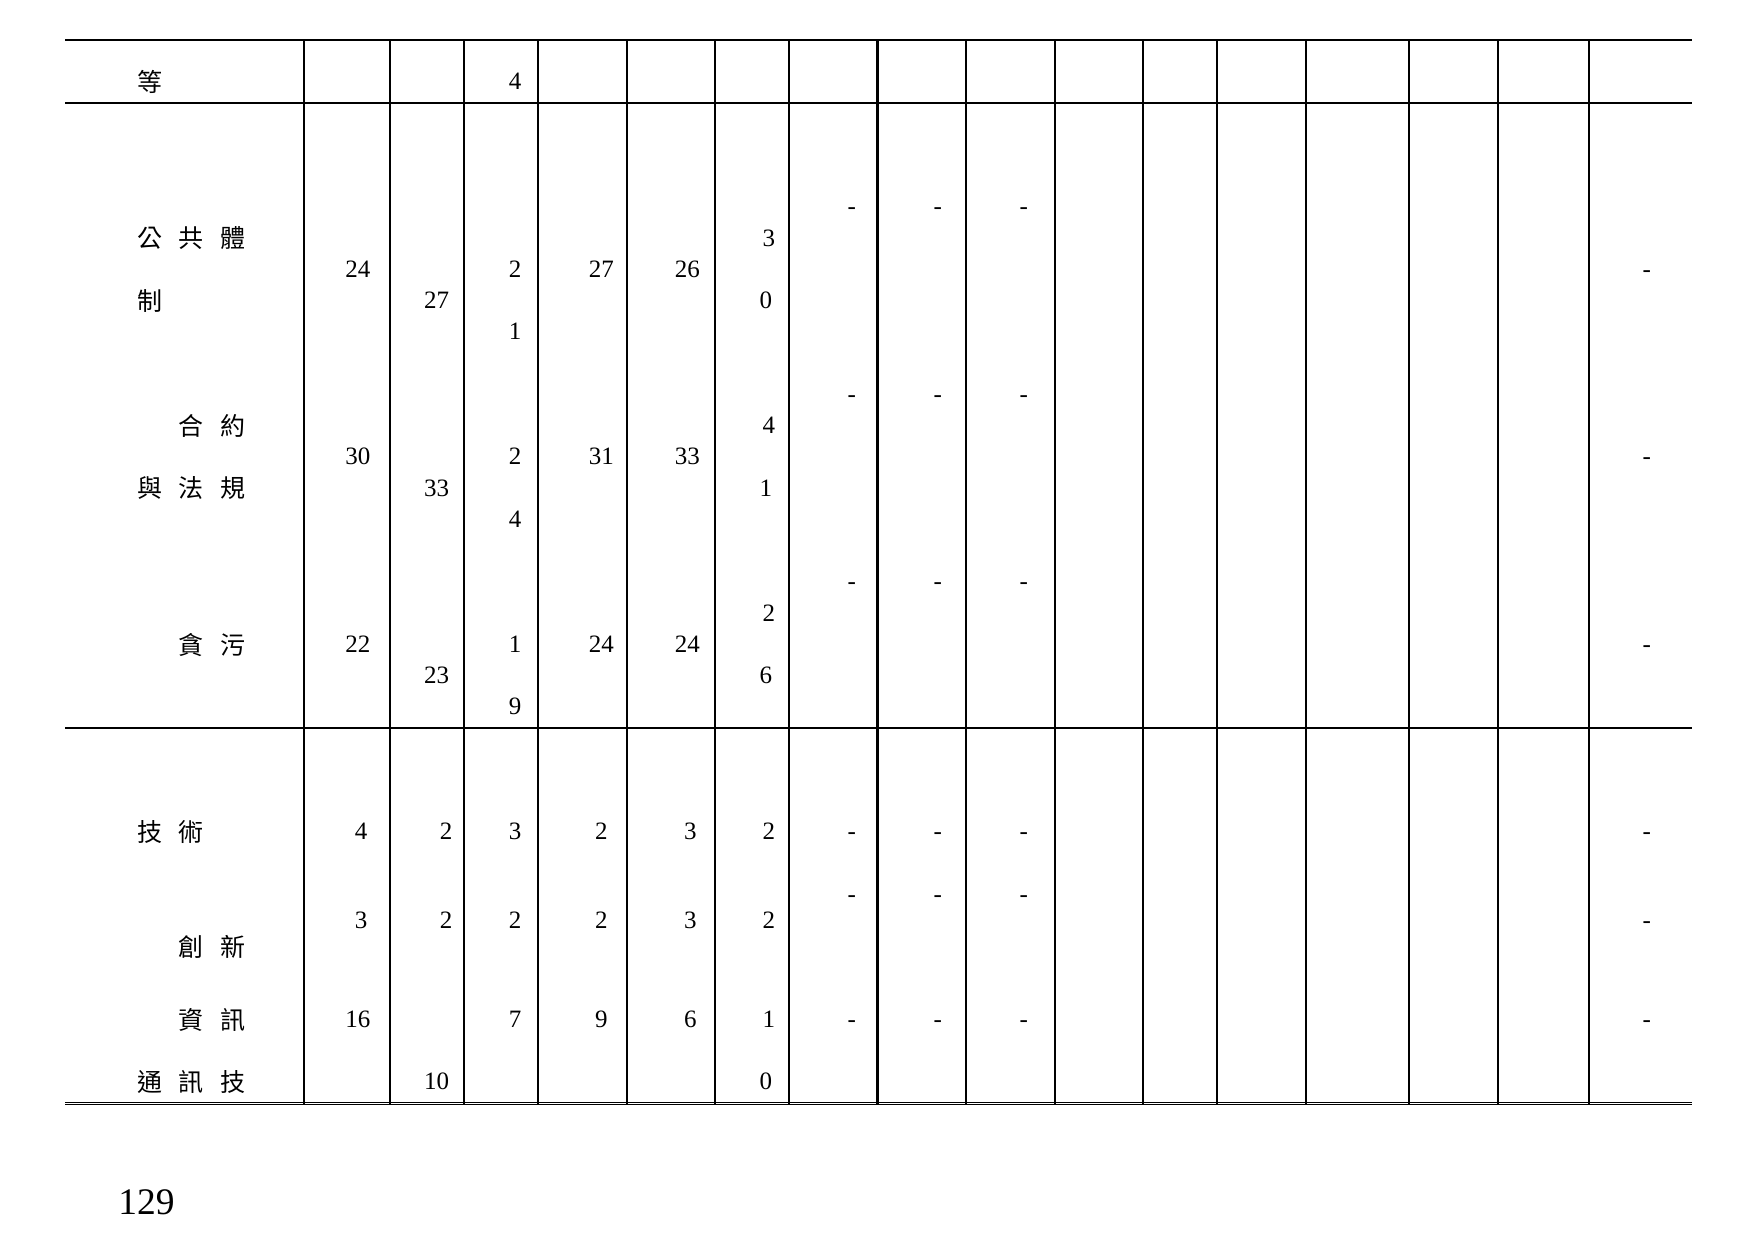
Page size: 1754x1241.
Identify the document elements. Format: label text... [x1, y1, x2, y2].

table_cell [1307, 852, 1408, 967]
table_cell - [1590, 104, 1692, 352]
table_cell [1499, 539, 1588, 727]
table_cell [1499, 41, 1588, 102]
table_cell [1144, 539, 1216, 727]
table_cell 24 [539, 539, 626, 727]
table_cell [716, 41, 788, 102]
table_cell - [1590, 967, 1692, 1102]
table_cell [1218, 41, 1305, 102]
table_cell [1499, 729, 1588, 852]
table_cell 資訊通訊技 [65, 967, 303, 1102]
table_cell 3 [628, 729, 714, 852]
table_cell [1410, 41, 1497, 102]
table_cell [1307, 41, 1408, 102]
table_cell - [967, 729, 1054, 852]
table_cell - [879, 967, 965, 1102]
table_cell [1056, 729, 1142, 852]
table_cell - [790, 41, 876, 102]
table_cell - [1590, 41, 1692, 102]
table_cell 30 [716, 104, 788, 352]
table_cell [1410, 352, 1497, 539]
table_cell [628, 41, 714, 102]
table_cell 2 [716, 852, 788, 967]
table_cell 27 [391, 104, 463, 352]
table_cell 公共體制 [65, 104, 303, 352]
table_cell - [1590, 539, 1692, 727]
table_cell - [967, 41, 1054, 102]
table_cell [1410, 967, 1497, 1102]
table_cell [1218, 352, 1305, 539]
table_cell 10 [716, 967, 788, 1102]
table_cell [1056, 967, 1142, 1102]
table_cell - [790, 729, 876, 852]
table_cell - [967, 104, 1054, 352]
table_cell 23 [391, 539, 463, 727]
table_cell - [967, 539, 1054, 727]
table_cell [1218, 539, 1305, 727]
table_cell - [967, 352, 1054, 539]
table_cell [1410, 104, 1497, 352]
table_cell - [967, 852, 1054, 967]
table_cell - [1590, 852, 1692, 967]
table_cell [1410, 539, 1497, 727]
table_cell 31 [539, 352, 626, 539]
table_cell [1307, 967, 1408, 1102]
table_cell [1144, 104, 1216, 352]
table_cell - [879, 852, 965, 967]
table_cell 6 [628, 967, 714, 1102]
table_cell 2 [539, 729, 626, 852]
table_cell [1410, 852, 1497, 967]
table_cell [1056, 539, 1142, 727]
table_cell - [790, 104, 876, 352]
table_cell 26 [716, 539, 788, 727]
table_cell [1218, 967, 1305, 1102]
table_cell [1218, 104, 1305, 352]
table_cell 4 [465, 41, 537, 102]
table_cell 41 [716, 352, 788, 539]
table_cell - [879, 352, 965, 539]
table_cell 26 [628, 104, 714, 352]
table_cell 合約與法規 [65, 352, 303, 539]
table_cell - [879, 729, 965, 852]
table_cell 創新 [65, 852, 303, 967]
table_cell [1056, 41, 1142, 102]
table_cell 3 [305, 852, 389, 967]
table_cell - [879, 104, 965, 352]
table_cell [1218, 852, 1305, 967]
table_cell [1144, 852, 1216, 967]
table_cell 24 [465, 352, 537, 539]
table_cell 21 [465, 104, 537, 352]
table_cell 22 [305, 539, 389, 727]
table_cell 3 [628, 852, 714, 967]
table_cell - [790, 967, 876, 1102]
table_cell - [879, 41, 965, 102]
table_cell 2 [716, 729, 788, 852]
table_cell [1056, 852, 1142, 967]
table_cell [1499, 967, 1588, 1102]
table_cell [1307, 539, 1408, 727]
table_cell [391, 41, 463, 102]
table_cell 貪污 [65, 539, 303, 727]
table_cell 33 [628, 352, 714, 539]
table_cell [1144, 967, 1216, 1102]
table_cell [1056, 104, 1142, 352]
table_cell - [790, 539, 876, 727]
table_cell - [1590, 352, 1692, 539]
table_cell 16 [305, 967, 389, 1102]
table_cell 2 [391, 852, 463, 967]
table_cell [1144, 352, 1216, 539]
table_cell 等 [65, 41, 303, 102]
table_cell 9 [539, 967, 626, 1102]
table_cell 33 [391, 352, 463, 539]
table_cell [1307, 352, 1408, 539]
table_cell [1144, 729, 1216, 852]
table_cell [1307, 104, 1408, 352]
table_cell - [879, 539, 965, 727]
table_cell [1307, 729, 1408, 852]
table_cell 27 [539, 104, 626, 352]
table_cell 3 [465, 729, 537, 852]
table_cell 2 [465, 852, 537, 967]
table_cell 19 [465, 539, 537, 727]
table_cell [1410, 729, 1497, 852]
table_cell 2 [391, 729, 463, 852]
table_cell [1499, 852, 1588, 967]
table_cell [1499, 104, 1588, 352]
table_cell [539, 41, 626, 102]
table_cell [1144, 41, 1216, 102]
table_cell [1499, 352, 1588, 539]
table_cell 技術 [65, 729, 303, 852]
table_cell - [790, 352, 876, 539]
table_cell 24 [305, 104, 389, 352]
table_cell 24 [628, 539, 714, 727]
table_cell - [967, 967, 1054, 1102]
table_cell - [1590, 729, 1692, 852]
table_cell - [790, 852, 876, 967]
table_cell 10 [391, 967, 463, 1102]
table_cell 4 [305, 729, 389, 852]
table_cell [1218, 729, 1305, 852]
table_cell [1056, 352, 1142, 539]
table_cell 2 [539, 852, 626, 967]
table_cell [305, 41, 389, 102]
table_cell 7 [465, 967, 537, 1102]
table_cell 30 [305, 352, 389, 539]
